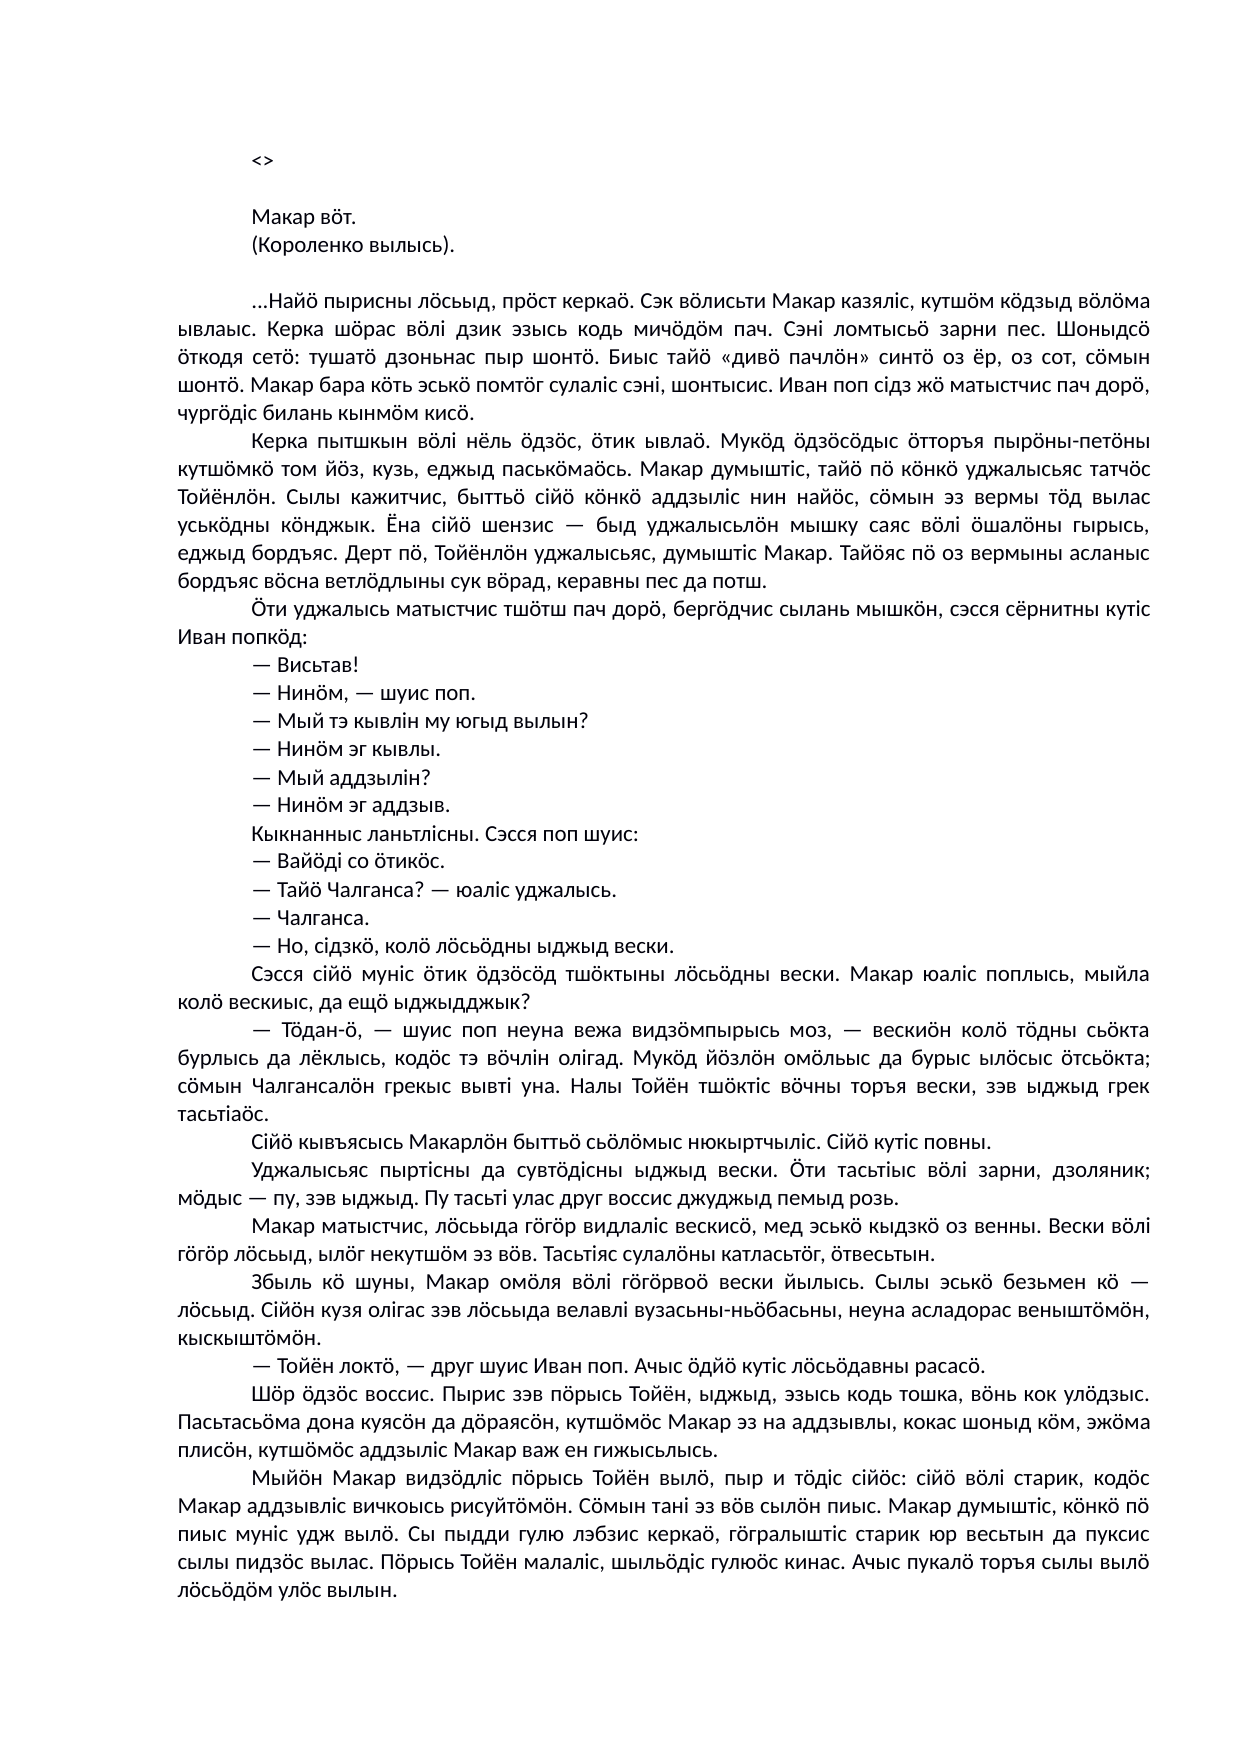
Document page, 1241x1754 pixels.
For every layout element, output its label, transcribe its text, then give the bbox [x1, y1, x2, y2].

text — Нинӧм эг кывлы. [177, 734, 1152, 763]
text Макар матыстчис, лӧсьыда гӧгӧр видлаліс вескисӧ, мед эськӧ кыдзкӧ оз венны. Вески вӧлі гӧгӧр лӧсьыд, ылӧг некутшӧм эз вӧв. Тасьтіяс сулалӧны катласьтӧг, ӧтвесьтын. [177, 1211, 1152, 1267]
text (Короленко вылысь). [177, 230, 1152, 258]
text Керка пытшкын вӧлі нёль ӧдзӧс, ӧтик ывлаӧ. Мукӧд ӧдзӧсӧдыс ӧтторъя пырӧны-петӧны кутшӧмкӧ том йӧз, кузь, еджыд паськӧмаӧсь. Макар думыштіс, тайӧ пӧ кӧнкӧ уджалысьяс татчӧс Тойёнлӧн. Сылы кажитчис, быттьӧ сійӧ кӧнкӧ аддзыліс нин найӧс, сӧмын эз вермы тӧд вылас уськӧдны кӧнджык. Ёна сійӧ шензис — быд уджалысьлӧн мышку саяс вӧлі ӧшалӧны гырысь, еджыд бордъяс. Дерт пӧ, Тойёнлӧн уджалысьяс, думыштіс Макар. Тайӧяс пӧ оз вермыны асланыс бордъяс вӧсна ветлӧдлыны сук вӧрад, керавны пес да потш. [177, 426, 1152, 594]
text — Но, сідзкӧ, колӧ лӧсьӧдны ыджыд вески. [177, 931, 1152, 959]
text — Тайӧ Чалганса? — юаліс уджалысь. [177, 875, 1152, 903]
text Ӧти уджалысь матыстчис тшӧтш пач дорӧ, бергӧдчис сылань мышкӧн, сэсся сёрнитны кутіс Иван попкӧд: [177, 594, 1152, 651]
text Кыкнанныс ланьтлісны. Сэсся поп шуис: [177, 819, 1152, 847]
text Збыль кӧ шуны, Макар омӧля вӧлі гӧгӧрвоӧ вески йылысь. Сылы эськӧ безьмен кӧ — лӧсьыд. Сійӧн кузя олігас зэв лӧсьыда велавлі вузасьны-ньӧбасьны, неуна асладорас веныштӧмӧн, кыскыштӧмӧн. [177, 1267, 1152, 1351]
text — Висьтав! [177, 651, 1152, 678]
text — Нинӧм эг аддзыв. [177, 791, 1152, 819]
text — Вайӧді со ӧтикӧс. [177, 847, 1152, 875]
text Шӧр ӧдзӧс воссис. Пырис зэв пӧрысь Тойён, ыджыд, эзысь кодь тошка, вӧнь кок улӧдзыс. Пасьтасьӧма дона куясӧн да дӧраясӧн, кутшӧмӧс Макар эз на аддзывлы, кокас шоныд кӧм, эжӧма плисӧн, кутшӧмӧс аддзыліс Макар важ ен гижысьлысь. [177, 1379, 1152, 1463]
text — Мый аддзылін? [177, 763, 1152, 791]
text — Чалганса. [177, 903, 1152, 931]
text — Мый тэ кывлін му югыд вылын? [177, 707, 1152, 734]
text Макар вӧт. [177, 202, 1152, 230]
text Сэсся сійӧ муніс ӧтик ӧдзӧсӧд тшӧктыны лӧсьӧдны вески. Макар юаліс поплысь, мыйла колӧ вескиыс, да ещӧ ыджыдджык? [177, 959, 1152, 1015]
text Уджалысьяс пыртісны да сувтӧдісны ыджыд вески. Ӧти тасьтіыс вӧлі зарни, дзоляник; мӧдыс — пу, зэв ыджыд. Пу тасьті улас друг воссис джуджыд пемыд розь. [177, 1155, 1152, 1211]
text Мыйӧн Макар видзӧдліс пӧрысь Тойён вылӧ, пыр и тӧдіс сійӧс: сійӧ вӧлі старик, кодӧс Макар аддзывліс вичкоысь рисуйтӧмӧн. Сӧмын тані эз вӧв сылӧн пиыс. Макар думыштіс, кӧнкӧ пӧ пиыс муніс удж вылӧ. Сы пыдди гулю лэбзис керкаӧ, гӧгралыштіс старик юр весьтын да пуксис сылы пидзӧс вылас. Пӧрысь Тойён малаліс, шыльӧдіс гулюӧс кинас. Ачыс пукалӧ торъя сылы вылӧ лӧсьӧдӧм улӧс вылын. [177, 1463, 1152, 1603]
text — Тӧдан-ӧ, — шуис поп неуна вежа видзӧмпырысь моз, — вескиӧн колӧ тӧдны сьӧкта бурлысь да лёклысь, кодӧс тэ вӧчлін олігад. Мукӧд йӧзлӧн омӧльыс да бурыс ылӧсыс ӧтсьӧкта; сӧмын Чалгансалӧн грекыс вывті уна. Налы Тойён тшӧктіс вӧчны торъя вески, зэв ыджыд грек тасьтіаӧс. [177, 1015, 1152, 1127]
text — Нинӧм, — шуис поп. [177, 678, 1152, 707]
text <> [177, 146, 1152, 174]
text — Тойён локтӧ, — друг шуис Иван поп. Ачыс ӧдйӧ кутіс лӧсьӧдавны расасӧ. [177, 1351, 1152, 1379]
text ...Найӧ пырисны лӧсьыд, прӧст керкаӧ. Сэк вӧлисьти Макар казяліс, кутшӧм кӧдзыд вӧлӧма ывлаыс. Керка шӧрас вӧлі дзик эзысь кодь мичӧдӧм пач. Сэні ломтысьӧ зарни пес. Шоныдсӧ ӧткодя сетӧ: тушатӧ дзоньнас пыр шонтӧ. Биыс тайӧ «дивӧ пачлӧн» синтӧ оз ёр, оз сот, сӧмын шонтӧ. Макар бара кӧть эськӧ помтӧг сулаліс сэні, шонтысис. Иван поп сідз жӧ матыстчис пач дорӧ, чургӧдіс билань кынмӧм кисӧ. [177, 286, 1152, 426]
text Сійӧ кывъясысь Макарлӧн быттьӧ сьӧлӧмыс нюкыртчыліс. Сійӧ кутіс повны. [177, 1127, 1152, 1155]
